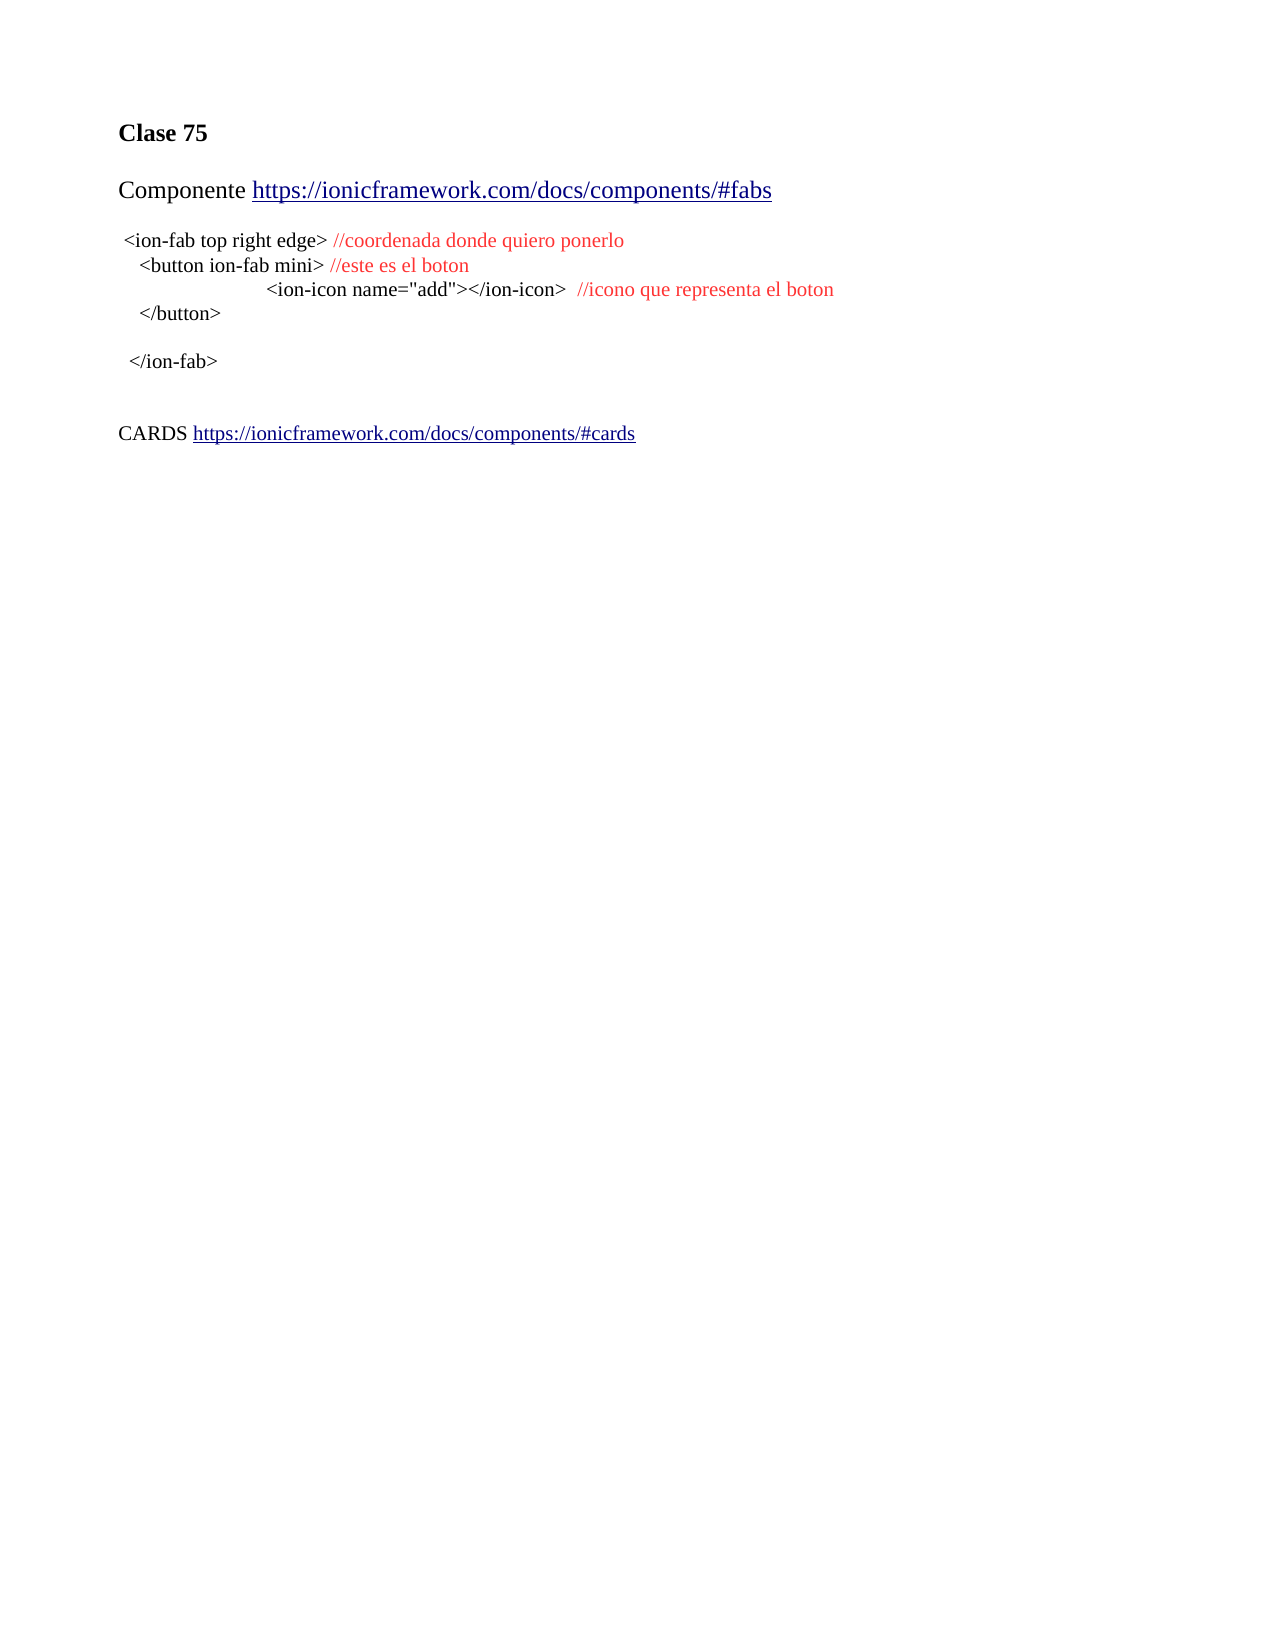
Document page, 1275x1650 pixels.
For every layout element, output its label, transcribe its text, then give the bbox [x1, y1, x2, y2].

text </ion-fab> [118, 349, 1157, 373]
text </button> [118, 301, 1157, 325]
text <button ion-fab mini> //este es el boton [118, 252, 1157, 277]
text CARDS https://ionicframework.com/docs/components/#cards [118, 421, 1157, 445]
text Componente https://ionicframework.com/docs/components/#fabs [118, 176, 1157, 204]
text Clase 75 [118, 118, 1157, 147]
text <ion-fab top right edge> //coordenada donde quiero ponerlo [118, 228, 1157, 252]
text <ion-icon name="add"></ion-icon> //icono que representa el boton [118, 277, 1157, 301]
